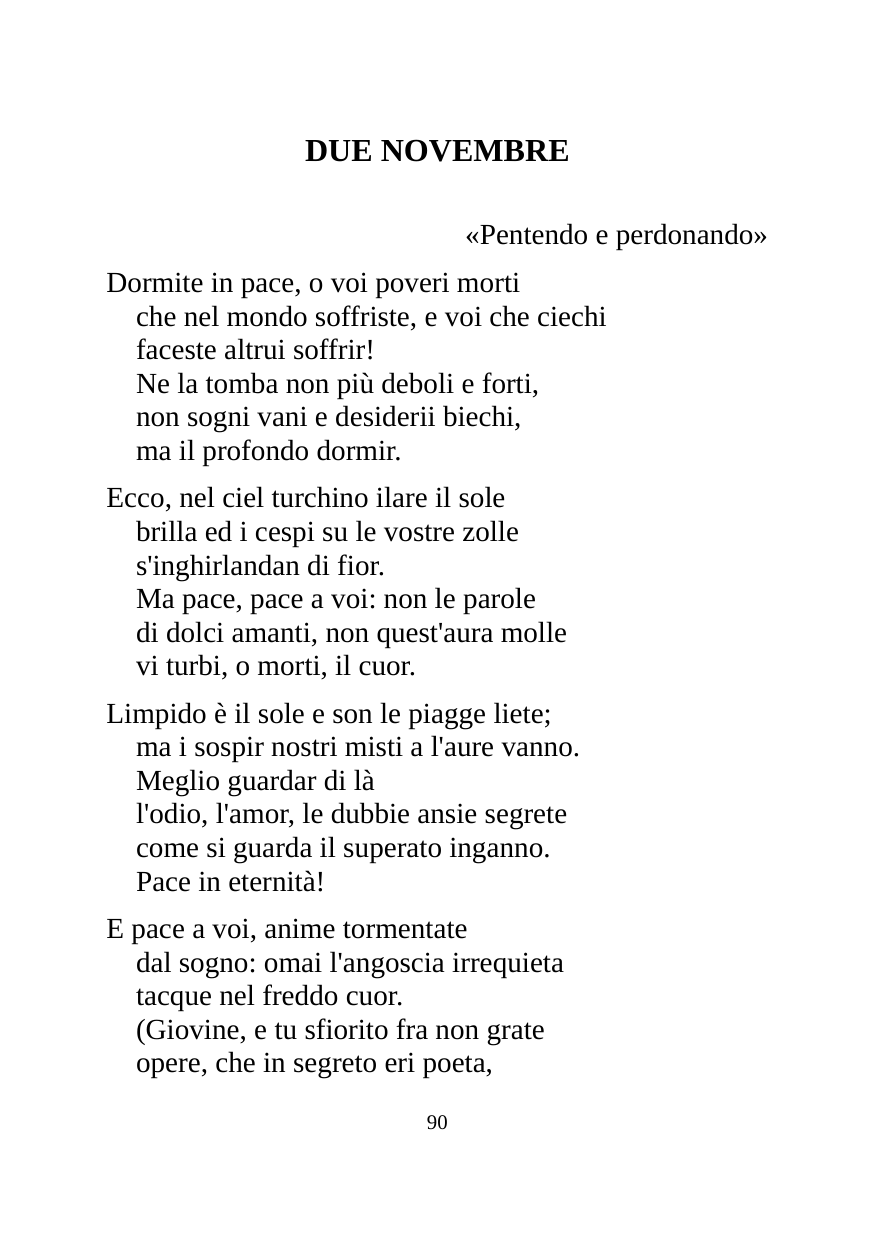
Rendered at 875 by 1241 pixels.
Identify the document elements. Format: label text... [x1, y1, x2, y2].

text «Pentendo e perdonando» [106, 217, 768, 251]
subtitle DUE NOVEMBRE [106, 131, 768, 168]
text Ecco, nel ciel turchino ilare il sole brilla ed i cespi su le vostre zolle s'inghirlandan di fior. Ma pace, pace a voi: non le parole di dolci amanti, non quest'aura molle vi turbi, o morti, il cuor. [106, 481, 768, 682]
text Limpido è il sole e son le piagge liete; ma i sospir nostri misti a l'aure vanno. Meglio guardar di là l'odio, l'amor, le dubbie ansie segrete come si guarda il superato inganno. Pace in eternità! [106, 696, 768, 897]
text E pace a voi, anime tormentate dal sogno: omai l'angoscia irrequieta tacque nel freddo cuor. (Giovine, e tu sfiorito fra non grate opere, che in segreto eri poeta, [106, 911, 768, 1079]
text Dormite in pace, o voi poveri morti che nel mondo soffriste, e voi che ciechi faceste altrui soffrir! Ne la tomba non più deboli e forti, non sogni vani e desiderii biechi, ma il profondo dormir. [106, 265, 768, 466]
